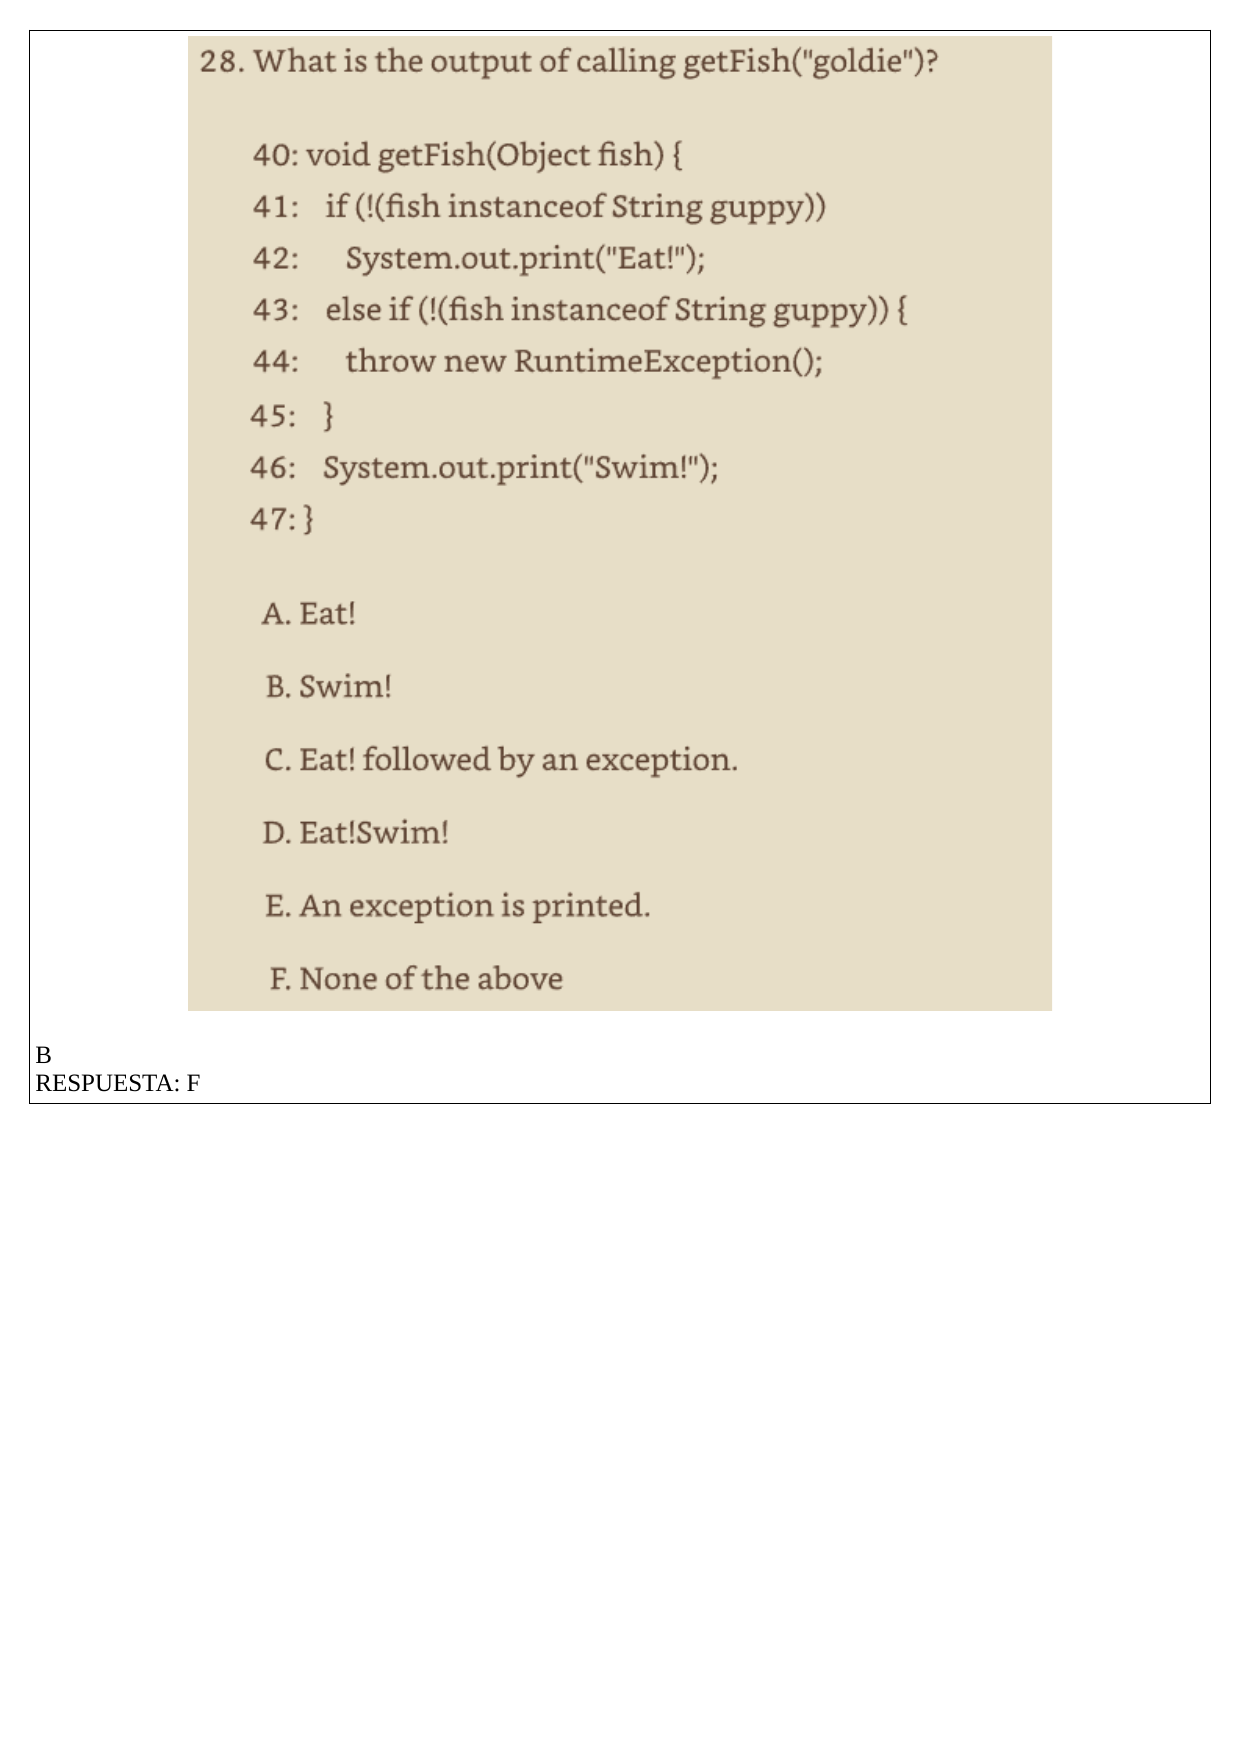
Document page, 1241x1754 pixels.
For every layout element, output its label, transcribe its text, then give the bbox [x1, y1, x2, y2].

picture [188, 36, 1053, 1011]
table_cell B RESPUESTA: F [30, 31, 1210, 1103]
